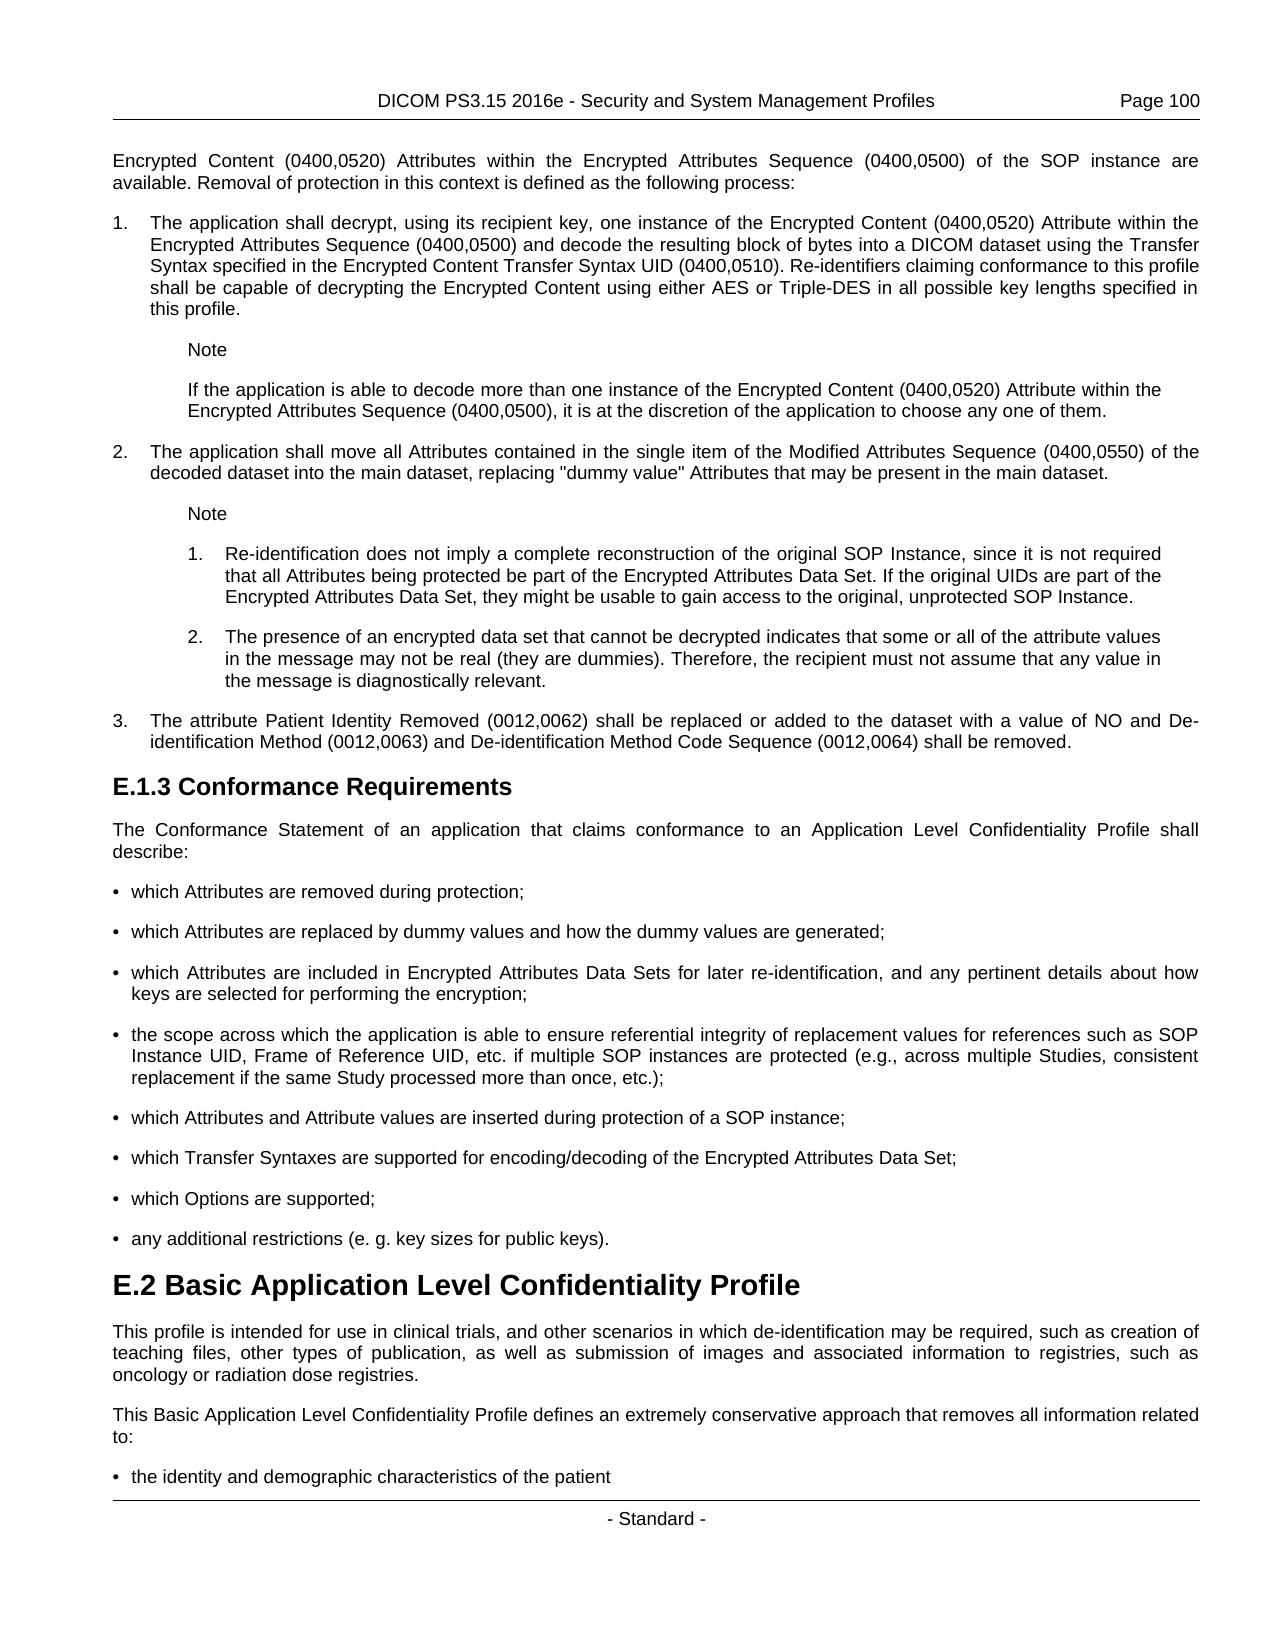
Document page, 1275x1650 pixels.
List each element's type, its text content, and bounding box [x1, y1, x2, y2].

list which Options are supported; [112, 1187, 1200, 1209]
list Re-identification does not imply a complete reconstruction of the original SOP Instance, since it is not required that all Attributes being protected be part of the Encrypted Attributes Data Set. If the original UIDs are part of the Encrypted Attributes Data Set, they might be usable to gain access to the original, unprotected SOP Instance. [187, 543, 1162, 607]
list The attribute Patient Identity Removed (0012,0062) shall be replaced or added to the dataset with a value of NO and De-identification Method (0012,0063) and De-identification Method Code Sequence (0012,0064) shall be removed. [112, 710, 1200, 753]
list If the application is able to decode more than one instance of the Encrypted Content (0400,0520) Attribute within the Encrypted Attributes Sequence (0400,0500), it is at the discretion of the application to choose any one of them. [150, 379, 1162, 422]
list the identity and demographic characteristics of the patient [112, 1466, 1200, 1487]
list Note [150, 502, 1162, 524]
list The application shall decrypt, using its recipient key, one instance of the Encrypted Content (0400,0520) Attribute within the Encrypted Attributes Sequence (0400,0500) and decode the resulting block of bytes into a DICOM dataset using the Transfer Syntax specified in the Encrypted Content Transfer Syntax UID (0400,0510). Re-identifiers claiming conformance to this profile shall be capable of decrypting the Encrypted Content using either AES or Triple-DES in all possible key lengths specified in this profile. [112, 212, 1200, 320]
text E.1.3 Conformance Requirements [112, 772, 1200, 800]
list which Attributes and Attribute values are inserted during protection of a SOP instance; [112, 1107, 1200, 1128]
list any additional restrictions (e. g. key sizes for public keys). [112, 1228, 1200, 1249]
list which Attributes are replaced by dummy values and how the dummy values are generated; [112, 921, 1200, 943]
text This profile is intended for use in clinical trials, and other scenarios in which de-identification may be required, such as creation of teaching files, other types of publication, as well as submission of images and associated information to registries, such as oncology or radiation dose registries. [112, 1320, 1200, 1385]
list which Transfer Syntaxes are supported for encoding/decoding of the Encrypted Attributes Data Set; [112, 1147, 1200, 1169]
text E.2 Basic Application Level Confidentiality Profile [112, 1268, 1200, 1302]
list Note [150, 338, 1162, 360]
list the scope across which the application is able to ensure referential integrity of replacement values for references such as SOP Instance UID, Frame of Reference UID, etc. if multiple SOP instances are protected (e.g., across multiple Studies, consistent replacement if the same Study processed more than once, etc.); [112, 1023, 1200, 1088]
list The application shall move all Attributes contained in the single item of the Modified Attributes Sequence (0400,0550) of the decoded dataset into the main dataset, replacing "dummy value" Attributes that may be present in the main dataset. [112, 441, 1200, 484]
list which Attributes are removed during protection; [112, 881, 1200, 902]
text The Conformance Statement of an application that claims conformance to an Application Level Confidentiality Profile shall describe: [112, 819, 1200, 862]
text This Basic Application Level Confidentiality Profile defines an extremely conservative approach that removes all information related to: [112, 1404, 1200, 1447]
text Encrypted Content (0400,0520) Attributes within the Encrypted Attributes Sequence (0400,0500) of the SOP instance are available. Removal of protection in this context is defined as the following process: [112, 150, 1200, 193]
list The presence of an encrypted data set that cannot be decrypted indicates that some or all of the attribute values in the message may not be real (they are dummies). Therefore, the recipient must not assume that any value in the message is diagnostically relevant. [187, 626, 1162, 691]
list which Attributes are included in Encrypted Attributes Data Sets for later re-identification, and any pertinent details about how keys are selected for performing the encryption; [112, 962, 1200, 1005]
